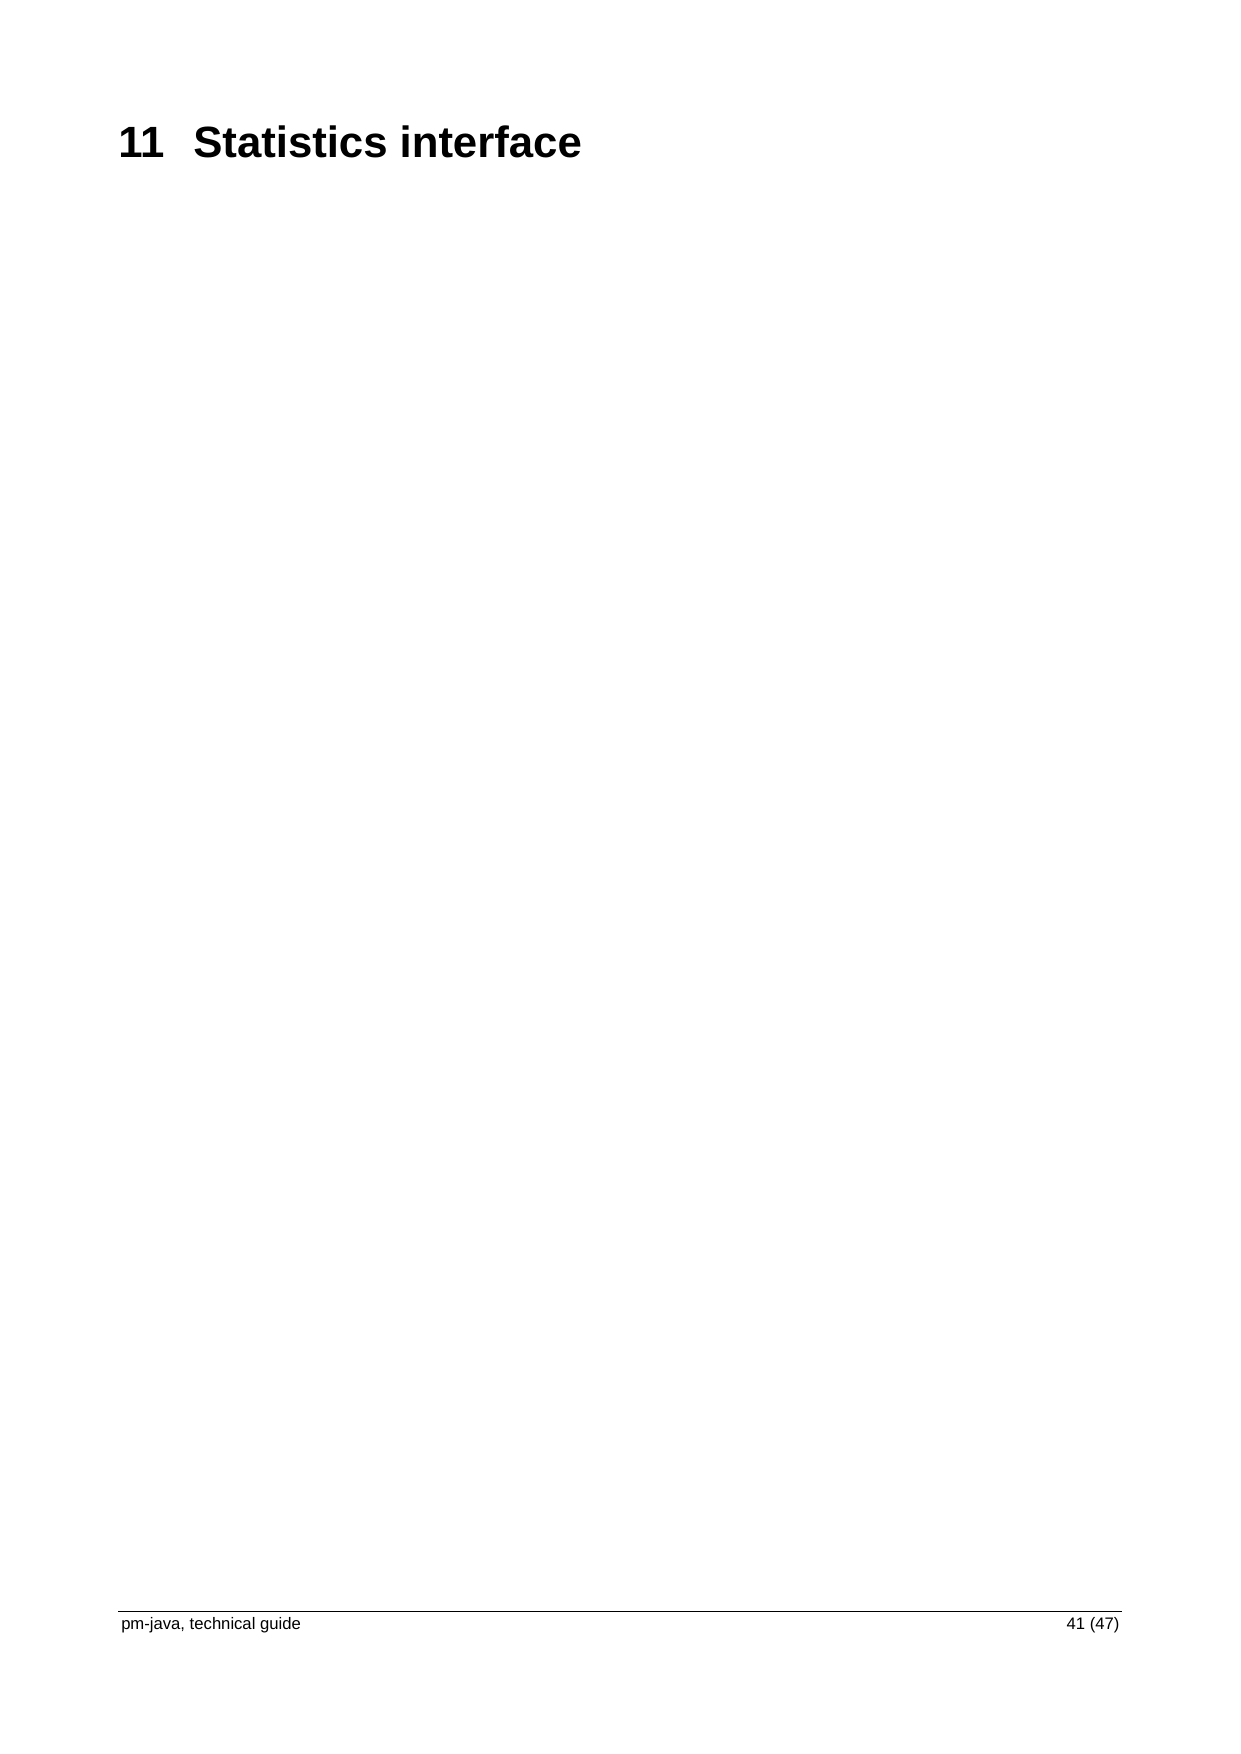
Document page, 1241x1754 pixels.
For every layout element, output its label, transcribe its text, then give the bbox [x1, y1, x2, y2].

subtitle Statistics interface [118, 118, 1122, 167]
